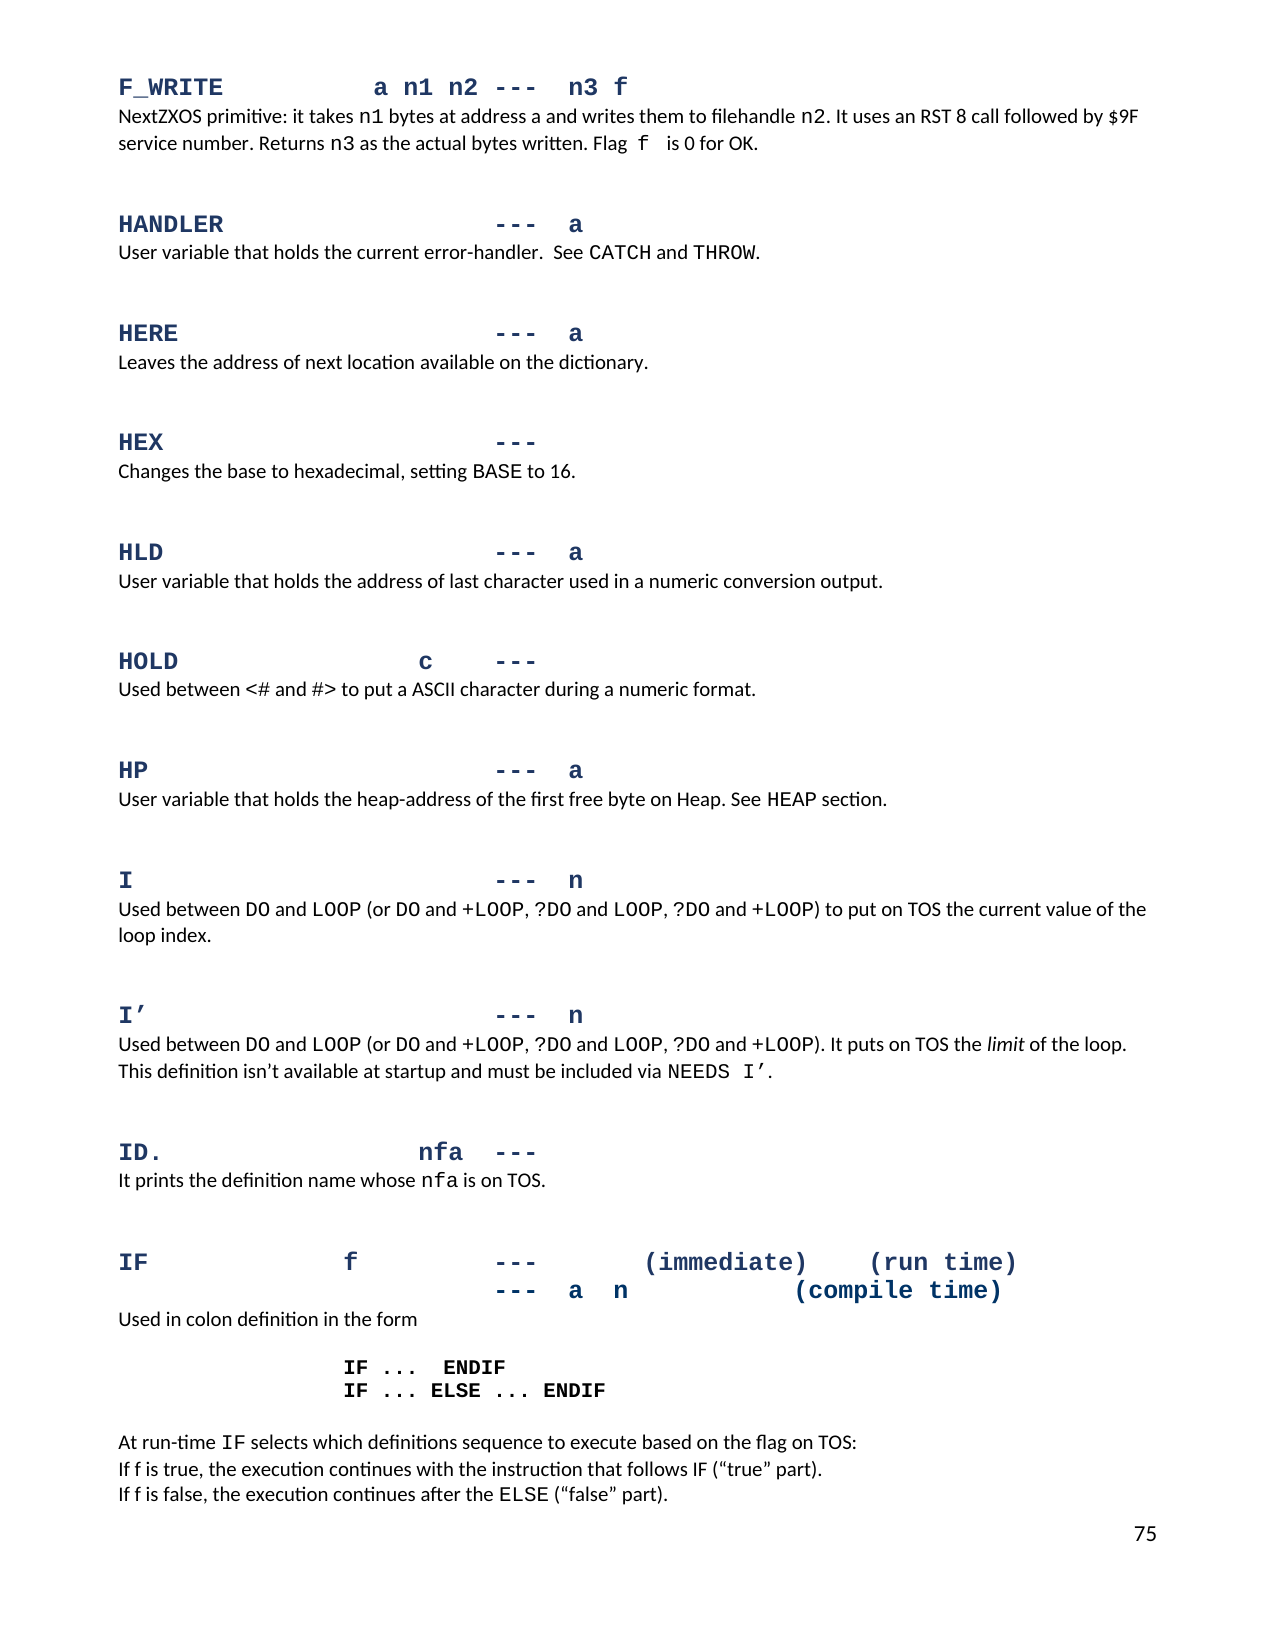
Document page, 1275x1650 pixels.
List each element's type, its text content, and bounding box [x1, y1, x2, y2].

text At run-time IF selects which definitions sequence to execute based on the flag on TOS: [118, 1429, 1157, 1456]
text Used in colon definition in the form [118, 1306, 1157, 1331]
subtitle HOLD c --- [118, 648, 1157, 677]
subtitle HLD --- a [118, 539, 1157, 568]
text Leaves the address of next location available on the dictionary. [118, 349, 1157, 375]
subtitle HANDLER --- a [118, 211, 1157, 239]
text --- a n (compile time) [118, 1277, 1157, 1306]
subtitle I --- n [118, 868, 1157, 896]
text User variable that holds the heap-address of the first free byte on Heap. See HEAP section. [118, 786, 1157, 813]
subtitle F_WRITE a n1 n2 --- n3 f [118, 75, 1157, 103]
subtitle IF f --- (immediate) (run time) [118, 1249, 1157, 1277]
subtitle HEX --- [118, 430, 1157, 458]
text Changes the base to hexadecimal, setting BASE to 16. [118, 458, 1157, 484]
text User variable that holds the current error-handler. See CATCH and THROW. [118, 239, 1157, 266]
text IF ... ENDIF [118, 1357, 1157, 1380]
text It prints the definition name whose nfa is on TOS. [118, 1168, 1157, 1194]
text Used between <# and #> to put a ASCII character during a numeric format. [118, 677, 1157, 703]
text IF ... ELSE ... ENDIF [118, 1380, 1157, 1404]
text Used between DO and LOOP (or DO and +LOOP, ?DO and LOOP, ?DO and +LOOP). It puts on TOS the limit of the loop. This definition isn’t available at startup and must be included via NEEDS I’. [118, 1031, 1157, 1084]
subtitle HERE --- a [118, 321, 1157, 349]
text User variable that holds the address of last character used in a numeric conversion output. [118, 568, 1157, 593]
subtitle ID. nfa --- [118, 1139, 1157, 1168]
subtitle I’ --- n [118, 1003, 1157, 1031]
text If f is true, the execution continues with the instruction that follows IF (“true” part). [118, 1456, 1157, 1481]
subtitle HP --- a [118, 758, 1157, 786]
text If f is false, the execution continues after the ELSE (“false” part). [118, 1481, 1157, 1508]
text Used between DO and LOOP (or DO and +LOOP, ?DO and LOOP, ?DO and +LOOP) to put on TOS the current value of the loop index. [118, 896, 1157, 948]
text NextZXOS primitive: it takes n1 bytes at address a and writes them to filehandle n2. It uses an RST 8 call followed by $9F service number. Returns n3 as the actual bytes written. Flag f is 0 for OK. [118, 103, 1157, 156]
